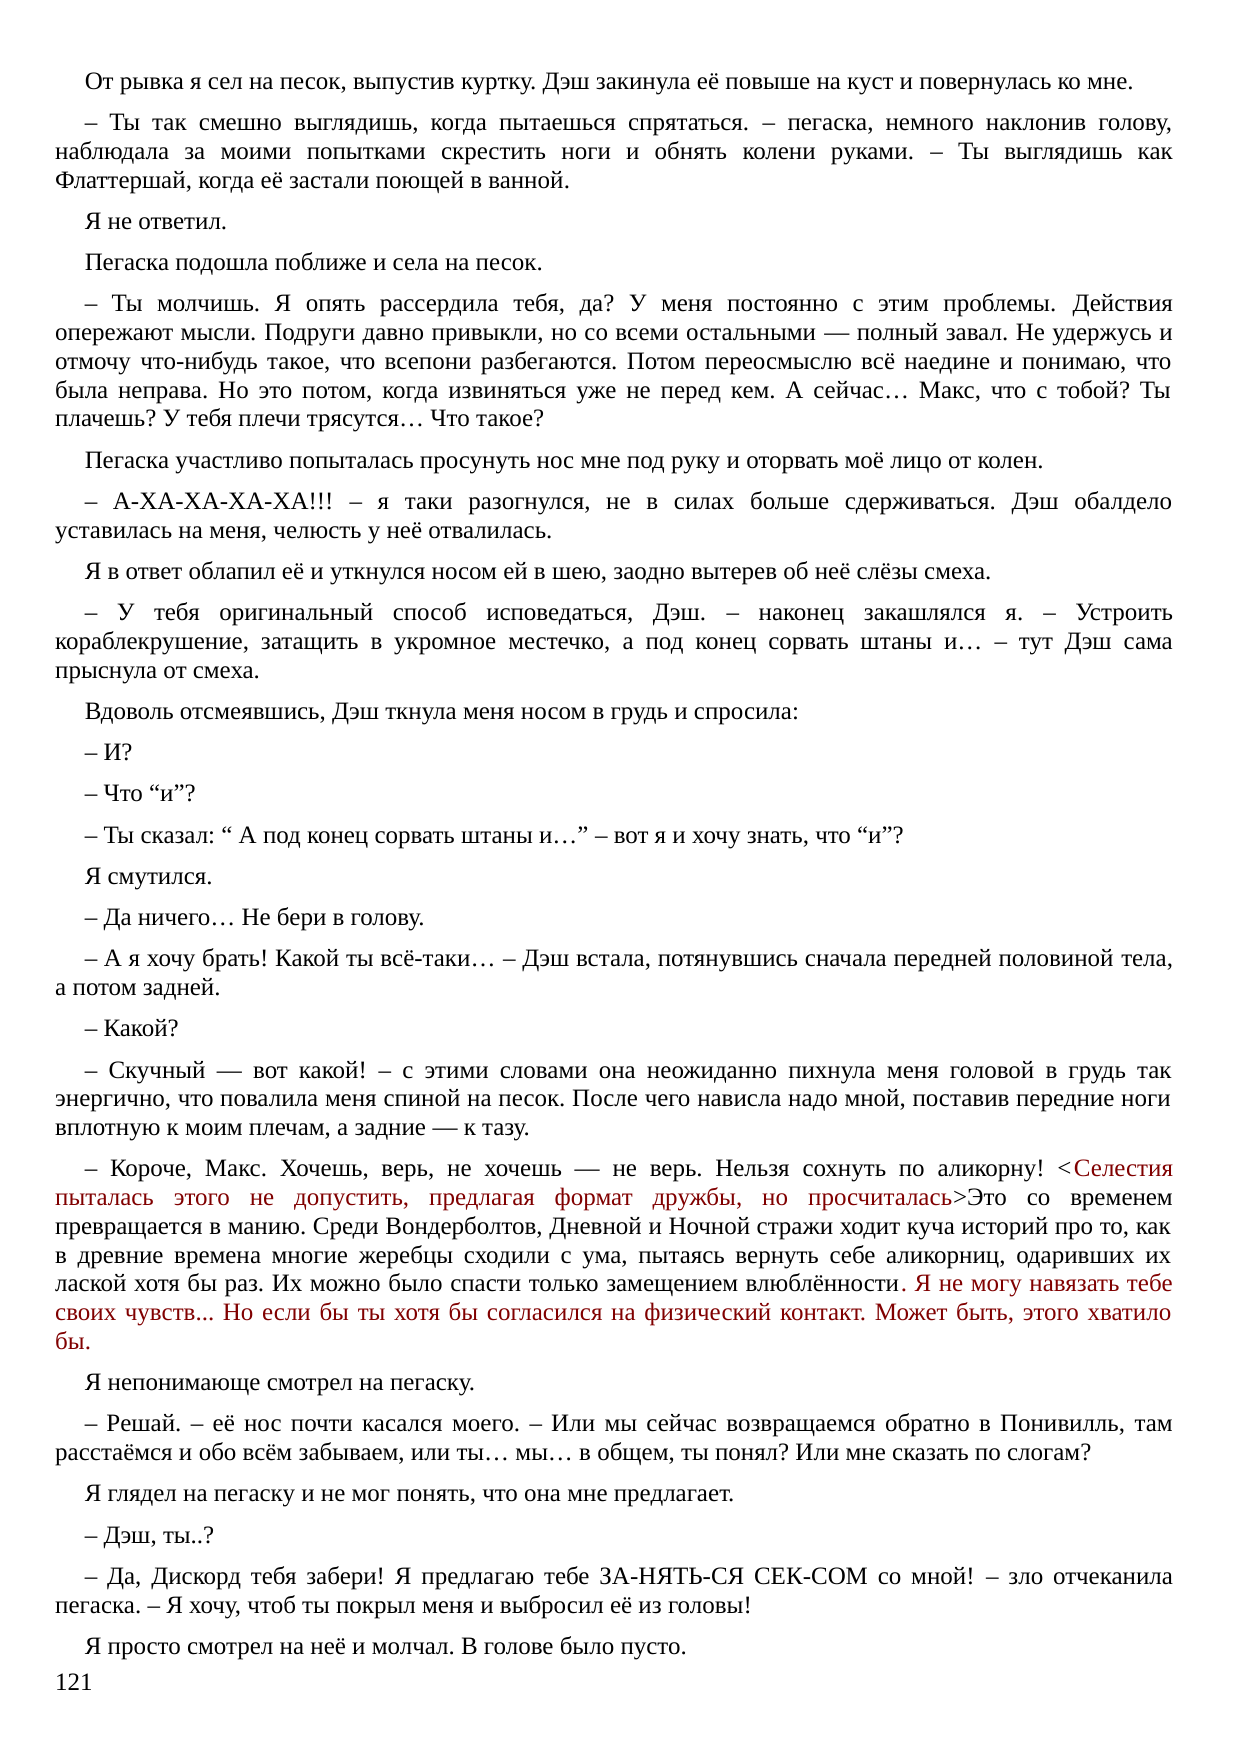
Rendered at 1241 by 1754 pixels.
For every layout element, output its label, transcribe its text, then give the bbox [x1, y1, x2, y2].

text Я просто смотрел на неё и молчал. В голове было пусто. [55, 1631, 1173, 1660]
text – Ты так смешно выглядишь, когда пытаешься спрятаться. – пегаска, немного наклонив голову, наблюдала за моими попытками скрестить ноги и обнять колени руками. – Ты выглядишь как Флаттершай, когда её застали поющей в ванной. [55, 107, 1173, 193]
text – Какой? [55, 1013, 1173, 1042]
text Я смутился. [55, 861, 1173, 890]
text Я глядел на пегаску и не мог понять, что она мне предлагает. [55, 1478, 1173, 1507]
text – А-ХА-ХА-ХА-ХА!!! – я таки разогнулся, не в силах больше сдерживаться. Дэш обалдело уставилась на меня, челюсть у неё отвалилась. [55, 486, 1173, 543]
text – И? [55, 737, 1173, 766]
text – Дэш, ты..? [55, 1520, 1173, 1548]
text Пегаска участливо попыталась просунуть нос мне под руку и оторвать моё лицо от колен. [55, 445, 1173, 473]
text Пегаска подошла поближе и села на песок. [55, 247, 1173, 276]
text От рывка я сел на песок, выпустив куртку. Дэш закинула её повыше на куст и повернулась ко мне. [55, 66, 1173, 95]
text – Что “и”? [55, 778, 1173, 807]
text – Скучный — вот какой! – с этими словами она неожиданно пихнула меня головой в грудь так энергично, что повалила меня спиной на песок. После чего нависла надо мной, поставив передние ноги вплотную к моим плечам, а задние — к тазу. [55, 1055, 1173, 1141]
text – Решай. – её нос почти касался моего. – Или мы сейчас возвращаемся обратно в Понивилль, там расстаёмся и обо всём забываем, или ты… мы… в общем, ты понял? Или мне сказать по слогам? [55, 1408, 1173, 1466]
text – Ты молчишь. Я опять рассердила тебя, да? У меня постоянно с этим проблемы. Действия опережают мысли. Подруги давно привыкли, но со всеми остальными — полный завал. Не удержусь и отмочу что-нибудь такое, что всепони разбегаются. Потом переосмыслю всё наедине и понимаю, что была неправа. Но это потом, когда извиняться уже не перед кем. А сейчас… Макс, что с тобой? Ты плачешь? У тебя плечи трясутся… Что такое? [55, 288, 1173, 432]
text Вдоволь отсмеявшись, Дэш ткнула меня носом в грудь и спросила: [55, 696, 1173, 725]
text – У тебя оригинальный способ исповедаться, Дэш. – наконец закашлялся я. – Устроить кораблекрушение, затащить в укромное местечко, а под конец сорвать штаны и… – тут Дэш сама прыснула от смеха. [55, 597, 1173, 683]
text Я не ответил. [55, 206, 1173, 235]
text – Ты сказал: “ А под конец сорвать штаны и…” – вот я и хочу знать, что “и”? [55, 820, 1173, 848]
text – А я хочу брать! Какой ты всё-таки… – Дэш встала, потянувшись сначала передней половиной тела, а потом задней. [55, 943, 1173, 1001]
text – Короче, Макс. Хочешь, верь, не хочешь — не верь. Нельзя сохнуть по аликорну! <Селестия пыталась этого не допустить, предлагая формат дружбы, но просчиталась>Это со временем превращается в манию. Среди Вондерболтов, Дневной и Ночной стражи ходит куча историй про то, как в древние времена многие жеребцы сходили с ума, пытаясь вернуть себе аликорниц, одаривших их лаской хотя бы раз. Их можно было спасти только замещением влюблённости. Я не могу навязать тебе своих чувств... Но если бы ты хотя бы согласился на физический контакт. Может быть, этого хватило бы. [55, 1153, 1173, 1355]
text Я в ответ облапил её и уткнулся носом ей в шею, заодно вытерев об неё слёзы смеха. [55, 556, 1173, 585]
text – Да, Дискорд тебя забери! Я предлагаю тебе ЗА-НЯТЬ-СЯ СЕК-СОМ со мной! – зло отчеканила пегаска. – Я хочу, чтоб ты покрыл меня и выбросил её из головы! [55, 1561, 1173, 1618]
text – Да ничего… Не бери в голову. [55, 902, 1173, 931]
text Я непонимающе смотрел на пегаску. [55, 1367, 1173, 1396]
